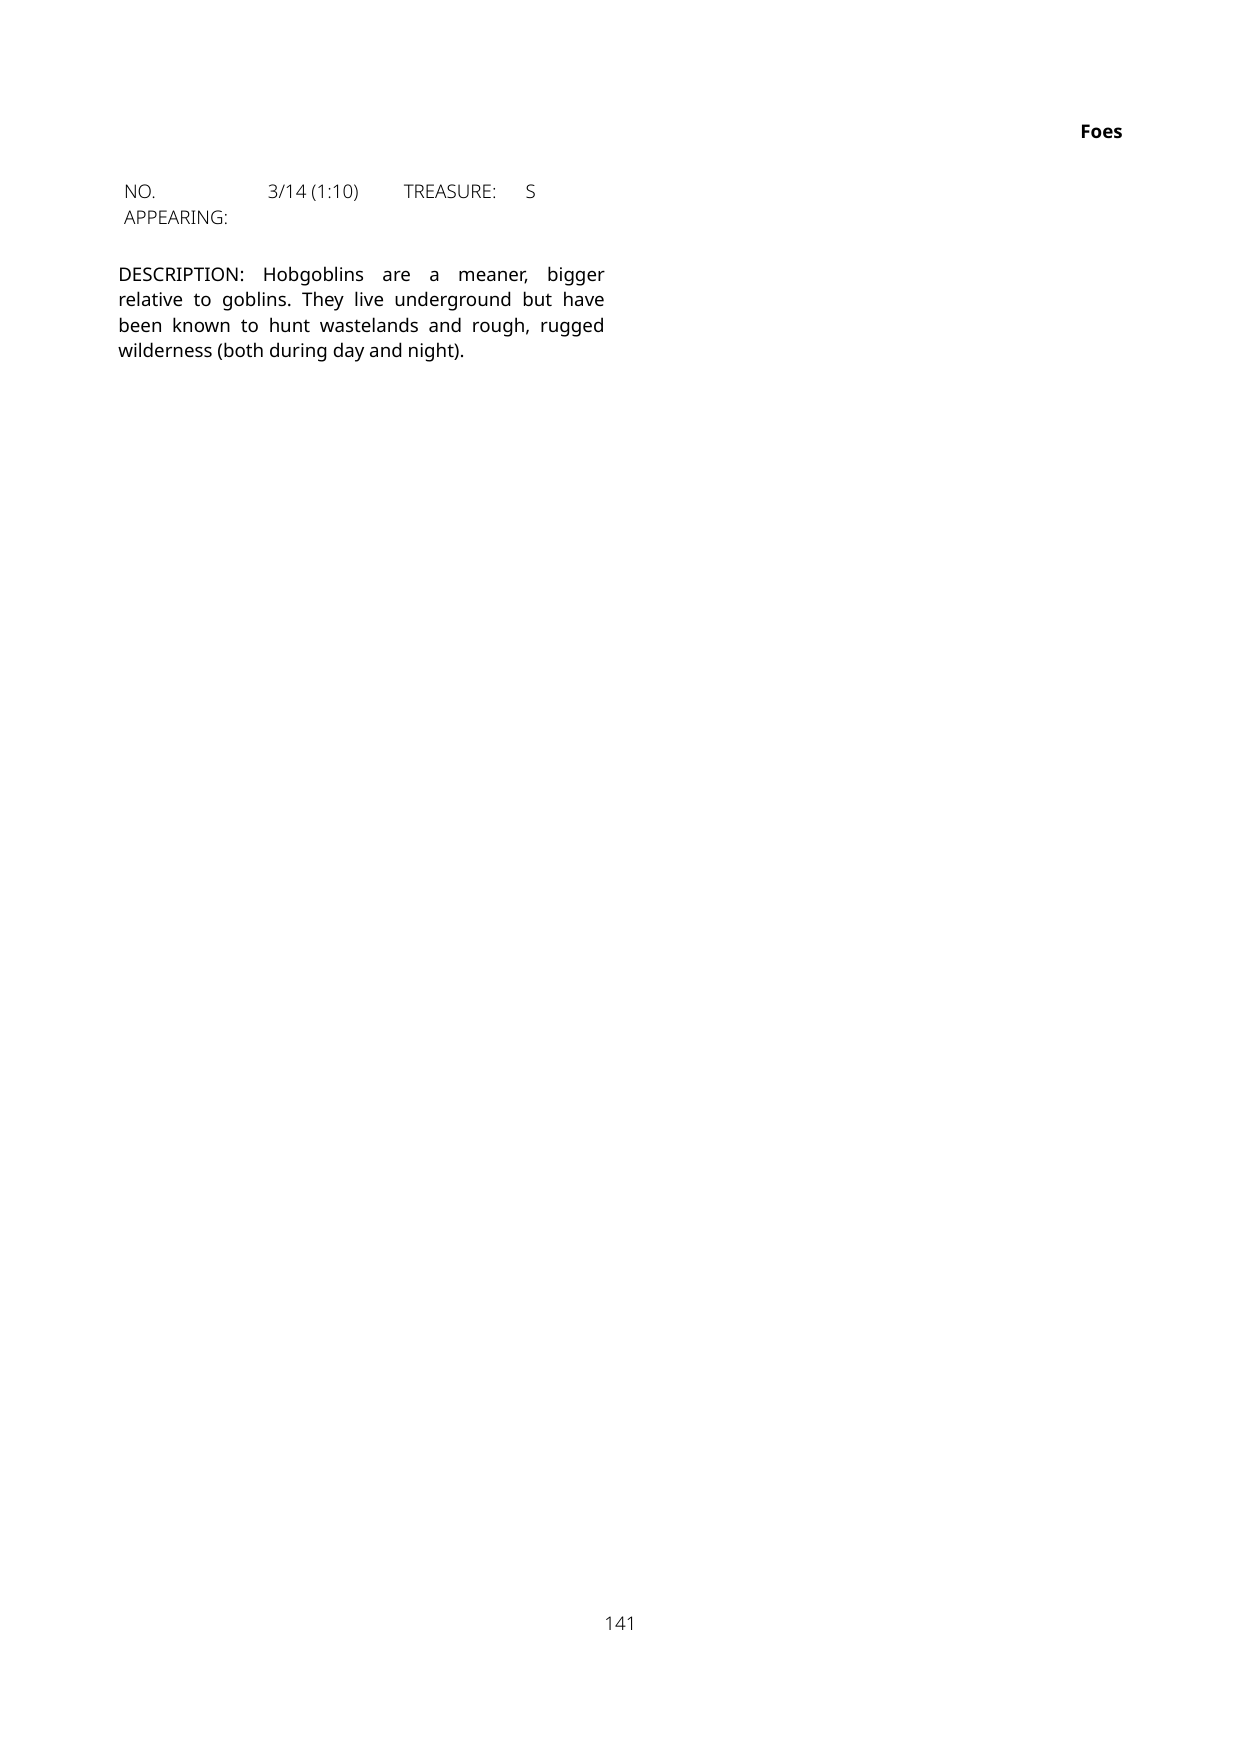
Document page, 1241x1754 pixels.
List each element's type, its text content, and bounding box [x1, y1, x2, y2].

table_cell S [520, 173, 606, 236]
text DESCRIPTION: Hobgoblins are a meaner, bigger relative to goblins. They live underground but have been known to hunt wastelands and rough, rugged wilderness (both during day and night). [118, 236, 605, 363]
table_cell NO. APPEARING: [118, 173, 262, 236]
table_cell TREASURE: [398, 173, 520, 236]
table_cell 3/14 (1:10) [262, 173, 398, 236]
